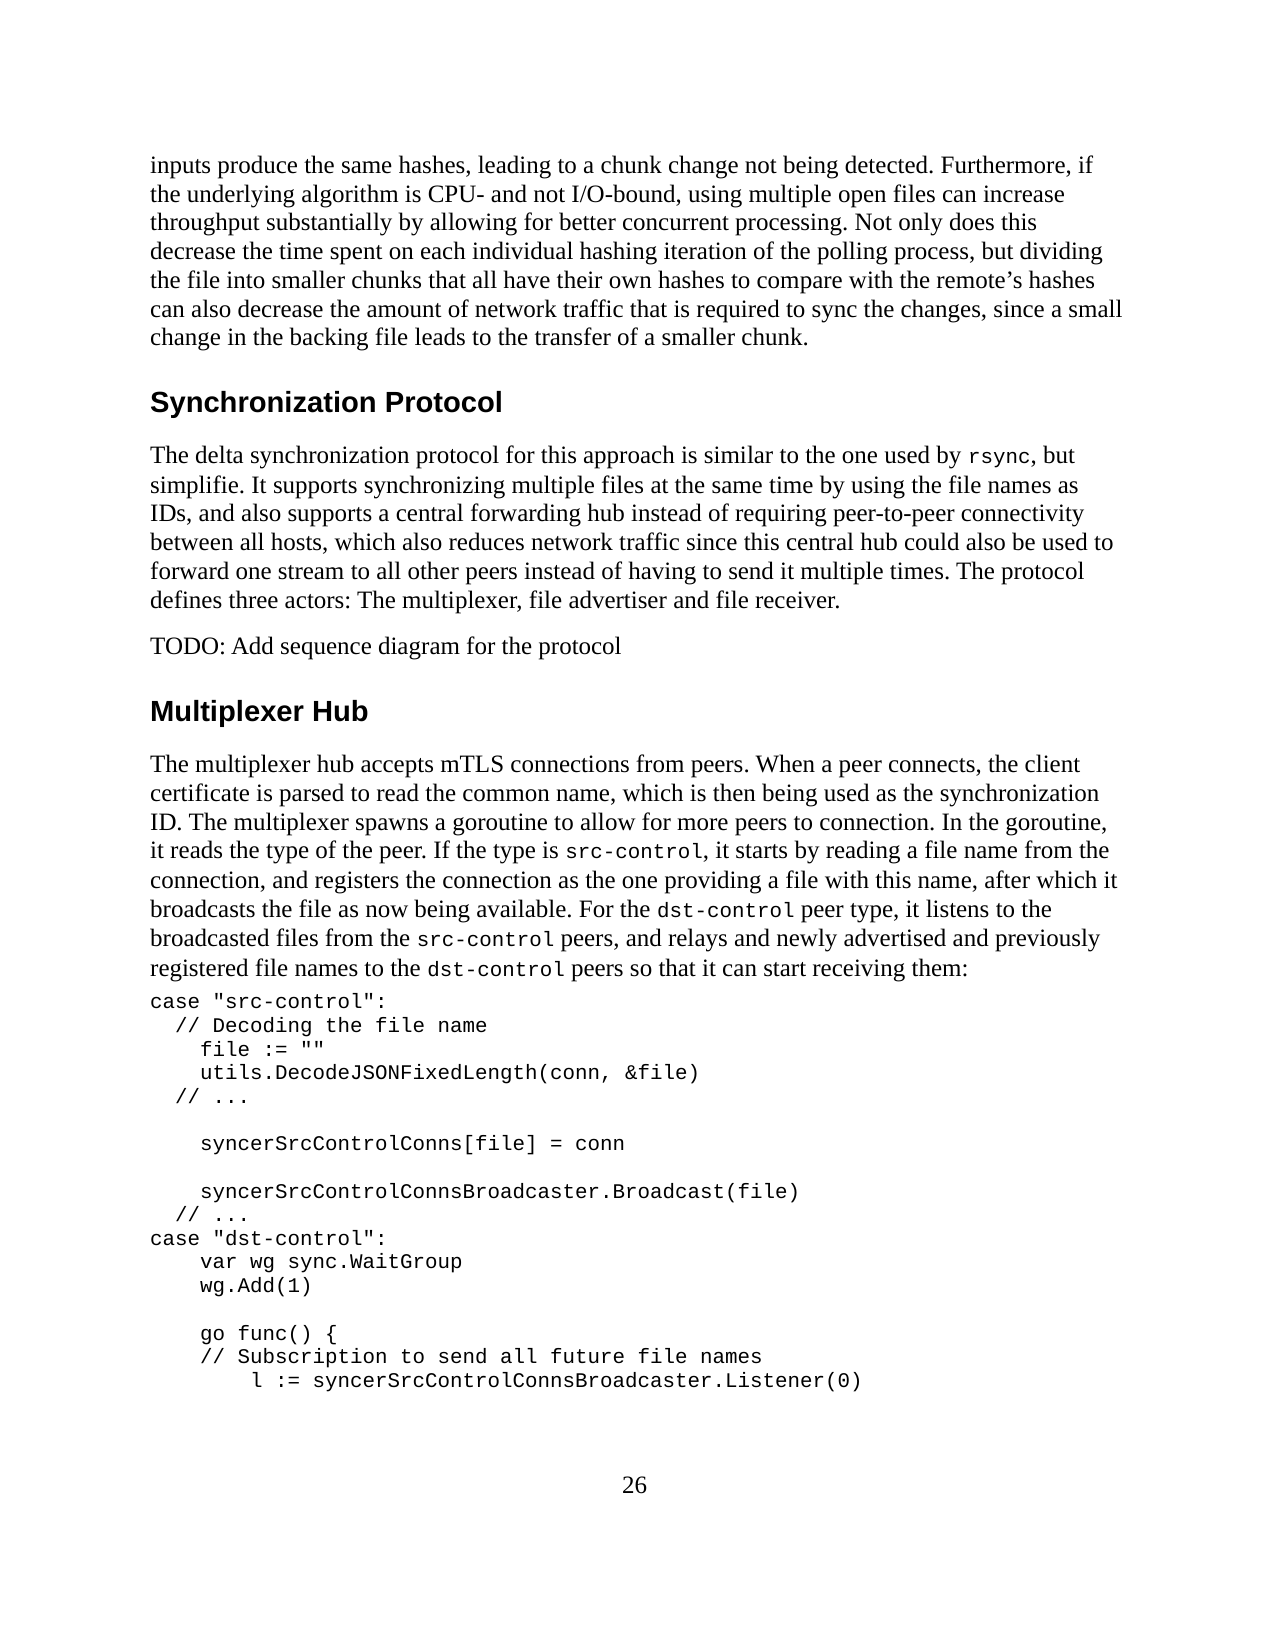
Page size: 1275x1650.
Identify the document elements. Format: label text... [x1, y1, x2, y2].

text syncerSrcControlConns[file] = conn [150, 1133, 1125, 1157]
text l := syncerSrcControlConnsBroadcaster.Listener(0) [150, 1370, 1125, 1393]
text wg.Add(1) [150, 1275, 1125, 1299]
text // ... [150, 1086, 1125, 1110]
text var wg sync.WaitGroup [150, 1252, 1125, 1275]
subtitle Synchronization Protocol [150, 385, 1125, 419]
subtitle Multiplexer Hub [150, 694, 1125, 728]
text inputs produce the same hashes, leading to a chunk change not being detected. Furthermore, if the underlying algorithm is CPU- and not I/O-bound, using multiple open files can increase throughput substantially by allowing for better concurrent processing. Not only does this decrease the time spent on each individual hashing iteration of the polling process, but dividing the file into smaller chunks that all have their own hashes to compare with the remote’s hashes can also decrease the amount of network traffic that is required to sync the changes, since a small change in the backing file leads to the transfer of a smaller chunk. [150, 150, 1125, 351]
text The multiplexer hub accepts mTLS connections from peers. When a peer connects, the client certificate is parsed to read the common name, which is then being used as the synchronization ID. The multiplexer spawns a goroutine to allow for more peers to connection. In the goroutine, it reads the type of the peer. If the type is src-control, it starts by reading a file name from the connection, and registers the connection as the one providing a file with this name, after which it broadcasts the file as now being available. For the dst-control peer type, it listens to the broadcasted files from the src-control peers, and relays and newly advertised and previously registered file names to the dst-control peers so that it can start receiving them: [150, 749, 1125, 982]
text // ... [150, 1204, 1125, 1228]
text The delta synchronization protocol for this approach is similar to the one used by rsync, but simplifie. It supports synchronizing multiple files at the same time by using the file names as IDs, and also supports a central forwarding hub instead of requiring peer-to-peer connectivity between all hosts, which also reduces network traffic since this central hub could also be used to forward one stream to all other peers instead of having to send it multiple times. The protocol defines three actors: The multiplexer, file advertiser and file receiver. [150, 440, 1125, 613]
text utils.DecodeJSONFixedLength(conn, &file) [150, 1062, 1125, 1086]
text // Subscription to send all future file names [150, 1346, 1125, 1370]
text TODO: Add sequence diagram for the protocol [150, 631, 1125, 660]
text case "src-control": [150, 991, 1125, 1015]
text // Decoding the file name [150, 1015, 1125, 1039]
text syncerSrcControlConnsBroadcaster.Broadcast(file) [150, 1181, 1125, 1204]
text case "dst-control": [150, 1228, 1125, 1252]
text file := "" [150, 1039, 1125, 1062]
text go func() { [150, 1322, 1125, 1346]
